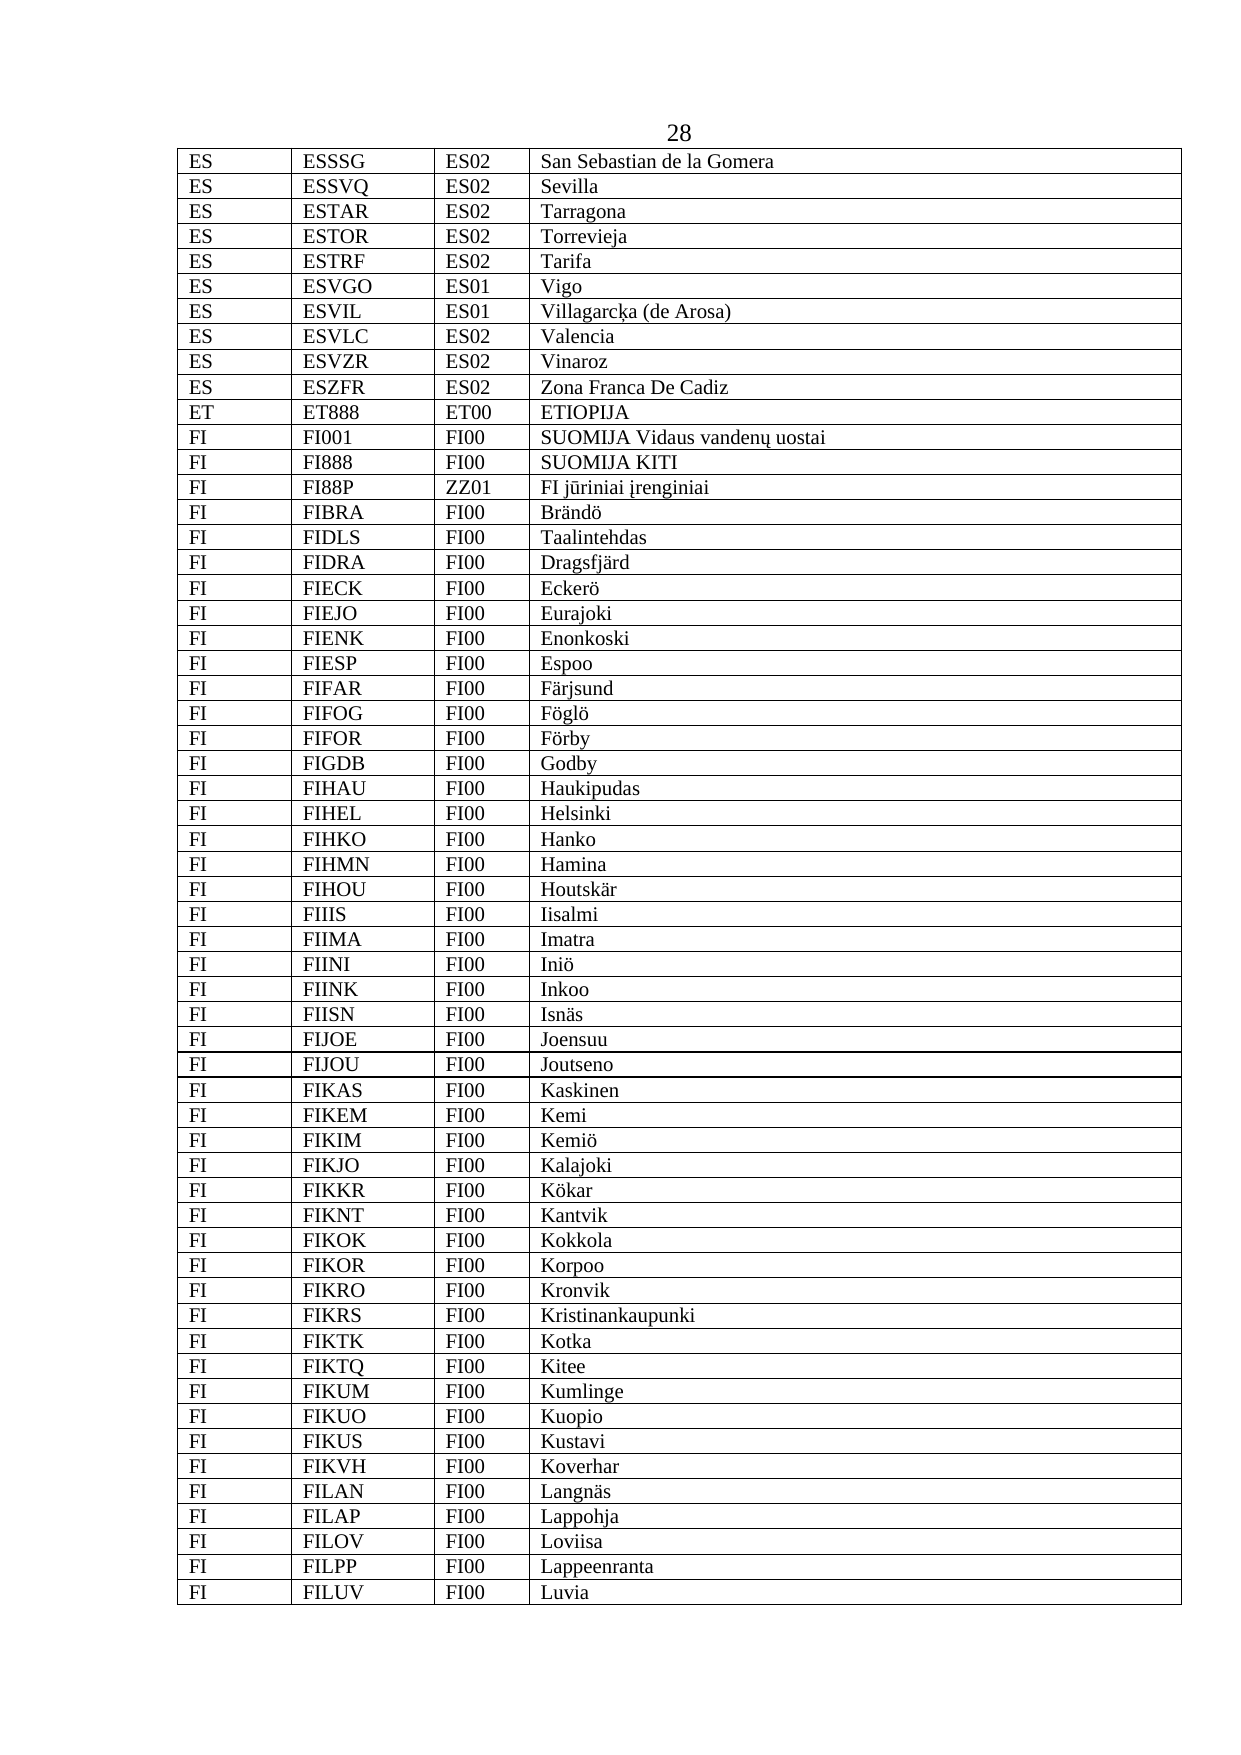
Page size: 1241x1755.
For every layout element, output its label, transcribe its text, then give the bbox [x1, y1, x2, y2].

table_cell FIGDB [292, 751, 434, 775]
table_cell FIDRA [292, 550, 434, 574]
table_cell FIKEM [292, 1103, 434, 1127]
table_cell ES02 [435, 224, 529, 248]
table_cell FI [178, 550, 291, 574]
table_cell FIKAS [292, 1078, 434, 1102]
table_cell FI00 [435, 952, 529, 976]
table_cell Tarifa [530, 249, 1181, 273]
table_cell FI [178, 1078, 291, 1102]
table_cell FI [178, 1379, 291, 1403]
table_cell Kuopio [530, 1404, 1181, 1428]
table_cell FI [178, 1454, 291, 1478]
table_cell FI [178, 776, 291, 800]
table_cell Hanko [530, 826, 1181, 851]
table_cell FI00 [435, 1002, 529, 1026]
table_cell Kemiö [530, 1128, 1181, 1152]
table_cell FIKVH [292, 1454, 434, 1478]
table_cell Lappeenranta [530, 1555, 1181, 1578]
table_cell FI [178, 877, 291, 901]
table_cell FI00 [435, 1555, 529, 1578]
table_cell FI [178, 801, 291, 825]
table_cell Hamina [530, 852, 1181, 876]
table_cell FI00 [435, 877, 529, 901]
table_cell FI [178, 1504, 291, 1528]
table_cell Eckerö [530, 575, 1181, 599]
table_cell FI [178, 1203, 291, 1227]
table_cell ES02 [435, 350, 529, 373]
table_cell ET [178, 400, 291, 424]
table_cell ES [178, 199, 291, 223]
table_cell Kokkola [530, 1228, 1181, 1252]
table_cell Kökar [530, 1178, 1181, 1202]
table_cell ESVIL [292, 299, 434, 323]
table_cell Iisalmi [530, 902, 1181, 926]
table_cell ET00 [435, 400, 529, 424]
table_cell Eurajoki [530, 601, 1181, 624]
table_cell FIINI [292, 952, 434, 976]
table_cell FI00 [435, 575, 529, 599]
table_cell SUOMIJA Vidaus vandenų uostai [530, 425, 1181, 449]
table_cell Föglö [530, 701, 1181, 725]
table_cell ES02 [435, 375, 529, 399]
table_cell ES [178, 274, 291, 298]
table_cell FI00 [435, 425, 529, 449]
table_cell FI [178, 475, 291, 499]
table_cell FI [178, 1304, 291, 1327]
table_cell ET888 [292, 400, 434, 424]
table_cell FI [178, 927, 291, 951]
table_cell FI00 [435, 1304, 529, 1327]
table_cell FI00 [435, 1354, 529, 1378]
table_cell Taalintehdas [530, 525, 1181, 549]
table_cell FI [178, 1178, 291, 1202]
table_cell FIINK [292, 977, 434, 1001]
table_cell FI [178, 1253, 291, 1277]
table_cell Enonkoski [530, 626, 1181, 650]
table_cell FIIMA [292, 927, 434, 951]
table_cell FIFAR [292, 676, 434, 700]
table_cell Kumlinge [530, 1379, 1181, 1403]
table_cell Luvia [530, 1580, 1181, 1604]
table_cell FIKRO [292, 1278, 434, 1302]
table_cell FIECK [292, 575, 434, 599]
table_cell FIKUO [292, 1404, 434, 1428]
table_cell FI [178, 1479, 291, 1503]
table_cell FI [178, 726, 291, 750]
table_cell Dragsfjärd [530, 550, 1181, 574]
table_cell FI00 [435, 726, 529, 750]
table_cell FILAN [292, 1479, 434, 1503]
table_cell FI [178, 852, 291, 876]
table_cell FI [178, 902, 291, 926]
table_cell Kronvik [530, 1278, 1181, 1302]
table_cell ES [178, 324, 291, 348]
table_cell FI00 [435, 651, 529, 675]
table_cell FI00 [435, 1479, 529, 1503]
table_cell FI00 [435, 1228, 529, 1252]
table_cell FI [178, 952, 291, 976]
table_cell Torrevieja [530, 224, 1181, 248]
table_cell Isnäs [530, 1002, 1181, 1026]
table_cell FI00 [435, 1153, 529, 1177]
table_cell FI [178, 1329, 291, 1353]
table_cell ES [178, 249, 291, 273]
table_cell FIKTK [292, 1329, 434, 1353]
table_cell FI00 [435, 1203, 529, 1227]
table_cell FI [178, 425, 291, 449]
table_cell FIHOU [292, 877, 434, 901]
table_cell FI00 [435, 1454, 529, 1478]
table_cell Korpoo [530, 1253, 1181, 1277]
table_cell ESVZR [292, 350, 434, 373]
table_cell ES [178, 299, 291, 323]
table_cell FI [178, 1053, 291, 1076]
table_cell FI jūriniai įrenginiai [530, 475, 1181, 499]
table_cell FI [178, 1002, 291, 1026]
table_cell ESTOR [292, 224, 434, 248]
table_cell ES [178, 149, 291, 173]
table_cell FI [178, 676, 291, 700]
table_cell FIKUS [292, 1429, 434, 1453]
table_cell Brändö [530, 500, 1181, 524]
table_cell Espoo [530, 651, 1181, 675]
table_cell ES02 [435, 174, 529, 198]
table_cell FI [178, 1354, 291, 1378]
table_cell FI00 [435, 1078, 529, 1102]
table_cell Kalajoki [530, 1153, 1181, 1177]
table_cell FILAP [292, 1504, 434, 1528]
table_cell FI00 [435, 1329, 529, 1353]
table_cell FI [178, 1103, 291, 1127]
table_cell Vigo [530, 274, 1181, 298]
table_cell FIHAU [292, 776, 434, 800]
table_cell FI00 [435, 852, 529, 876]
table_cell FIKUM [292, 1379, 434, 1403]
table_cell FIFOR [292, 726, 434, 750]
table_cell Förby [530, 726, 1181, 750]
table_cell FIEJO [292, 601, 434, 624]
table_cell FI00 [435, 1379, 529, 1403]
table_cell San Sebastian de la Gomera [530, 149, 1181, 173]
table_cell FIDLS [292, 525, 434, 549]
table_cell FI [178, 1429, 291, 1453]
table_cell ES [178, 174, 291, 198]
table_cell ESZFR [292, 375, 434, 399]
table_cell FI [178, 626, 291, 650]
table_cell FI00 [435, 977, 529, 1001]
table_cell FI001 [292, 425, 434, 449]
table_cell Kristinankaupunki [530, 1304, 1181, 1327]
table_cell FIKIM [292, 1128, 434, 1152]
table_cell ES01 [435, 299, 529, 323]
table_cell FIKRS [292, 1304, 434, 1327]
table_cell Loviisa [530, 1529, 1181, 1553]
table_cell FI [178, 1580, 291, 1604]
table_cell ESSVQ [292, 174, 434, 198]
table_cell FI00 [435, 751, 529, 775]
table_cell FI00 [435, 927, 529, 951]
table_cell FI00 [435, 826, 529, 851]
table_cell ES02 [435, 324, 529, 348]
table_cell FI [178, 1027, 291, 1051]
table_cell FI00 [435, 1253, 529, 1277]
table_cell FIISN [292, 1002, 434, 1026]
table_cell FI [178, 450, 291, 474]
table_cell FI00 [435, 601, 529, 624]
table_cell Kustavi [530, 1429, 1181, 1453]
table_cell ES01 [435, 274, 529, 298]
table_cell FIKOK [292, 1228, 434, 1252]
table_cell FIHKO [292, 826, 434, 851]
table_cell Färjsund [530, 676, 1181, 700]
table_cell FIKKR [292, 1178, 434, 1202]
table_cell Joensuu [530, 1027, 1181, 1051]
table_cell FI00 [435, 1027, 529, 1051]
table_cell FI00 [435, 701, 529, 725]
table_cell FIIIS [292, 902, 434, 926]
table_cell FI [178, 500, 291, 524]
table_cell ES02 [435, 149, 529, 173]
table_cell FI00 [435, 1178, 529, 1202]
table_cell FIJOU [292, 1053, 434, 1076]
table_cell Kantvik [530, 1203, 1181, 1227]
table_cell ESTRF [292, 249, 434, 273]
table_cell Kotka [530, 1329, 1181, 1353]
table_cell FI00 [435, 500, 529, 524]
table_cell FIHEL [292, 801, 434, 825]
table_cell Joutseno [530, 1053, 1181, 1076]
table_cell Haukipudas [530, 776, 1181, 800]
table_cell FILUV [292, 1580, 434, 1604]
table_cell FIESP [292, 651, 434, 675]
table_cell ES [178, 375, 291, 399]
table_cell Langnäs [530, 1479, 1181, 1503]
table_cell FI [178, 1529, 291, 1553]
table_cell FI00 [435, 801, 529, 825]
table_cell FI00 [435, 1053, 529, 1076]
table_cell ESTAR [292, 199, 434, 223]
table_cell FIKTQ [292, 1354, 434, 1378]
table_cell FIBRA [292, 500, 434, 524]
table_cell Kitee [530, 1354, 1181, 1378]
table_cell FILPP [292, 1555, 434, 1578]
table_cell ES [178, 224, 291, 248]
table_cell FI [178, 1404, 291, 1428]
table_cell FI [178, 575, 291, 599]
table_cell FI [178, 1128, 291, 1152]
table_cell FI00 [435, 450, 529, 474]
table_cell FI888 [292, 450, 434, 474]
table_cell FI00 [435, 1529, 529, 1553]
table_cell FI00 [435, 1504, 529, 1528]
table_cell FI00 [435, 1580, 529, 1604]
table_cell FIHMN [292, 852, 434, 876]
table_cell FI [178, 525, 291, 549]
table_cell Kaskinen [530, 1078, 1181, 1102]
table_cell FI [178, 826, 291, 851]
table_cell FI00 [435, 1278, 529, 1302]
table_cell FIJOE [292, 1027, 434, 1051]
table_cell ETIOPIJA [530, 400, 1181, 424]
table_cell FI [178, 751, 291, 775]
table_cell FIKOR [292, 1253, 434, 1277]
table_cell Tarragona [530, 199, 1181, 223]
table_cell FI00 [435, 525, 529, 549]
table_cell FI00 [435, 550, 529, 574]
table_cell FI00 [435, 902, 529, 926]
table_cell ES02 [435, 249, 529, 273]
table_cell ESSSG [292, 149, 434, 173]
table_cell FILOV [292, 1529, 434, 1553]
table_cell FI [178, 701, 291, 725]
table_cell FIKJO [292, 1153, 434, 1177]
table_cell FIFOG [292, 701, 434, 725]
table_cell Helsinki [530, 801, 1181, 825]
table_cell ES [178, 350, 291, 373]
table_cell ESVGO [292, 274, 434, 298]
table_cell SUOMIJA KITI [530, 450, 1181, 474]
table_cell FI [178, 601, 291, 624]
table_cell Koverhar [530, 1454, 1181, 1478]
table_cell Vinaroz [530, 350, 1181, 373]
table_cell FI00 [435, 1103, 529, 1127]
table_cell FI00 [435, 776, 529, 800]
table_cell ZZ01 [435, 475, 529, 499]
table_cell Sevilla [530, 174, 1181, 198]
table_cell Zona Franca De Cadiz [530, 375, 1181, 399]
table_cell Villagarcķa (de Arosa) [530, 299, 1181, 323]
table_cell Godby [530, 751, 1181, 775]
table_cell FI00 [435, 676, 529, 700]
table_cell FI [178, 1555, 291, 1578]
table_cell FI00 [435, 1128, 529, 1152]
table_cell FIENK [292, 626, 434, 650]
table_cell FI00 [435, 626, 529, 650]
table_cell FIKNT [292, 1203, 434, 1227]
table_cell Kemi [530, 1103, 1181, 1127]
table_cell Valencia [530, 324, 1181, 348]
table_cell FI00 [435, 1429, 529, 1453]
table_cell Houtskär [530, 877, 1181, 901]
table_cell FI [178, 977, 291, 1001]
table_cell Imatra [530, 927, 1181, 951]
table_cell FI00 [435, 1404, 529, 1428]
table_cell FI [178, 651, 291, 675]
table_cell FI [178, 1228, 291, 1252]
table_cell Iniö [530, 952, 1181, 976]
table_cell FI [178, 1278, 291, 1302]
table_cell ESVLC [292, 324, 434, 348]
table_cell FI88P [292, 475, 434, 499]
table_cell Lappohja [530, 1504, 1181, 1528]
table_cell ES02 [435, 199, 529, 223]
table_cell Inkoo [530, 977, 1181, 1001]
table_cell FI [178, 1153, 291, 1177]
